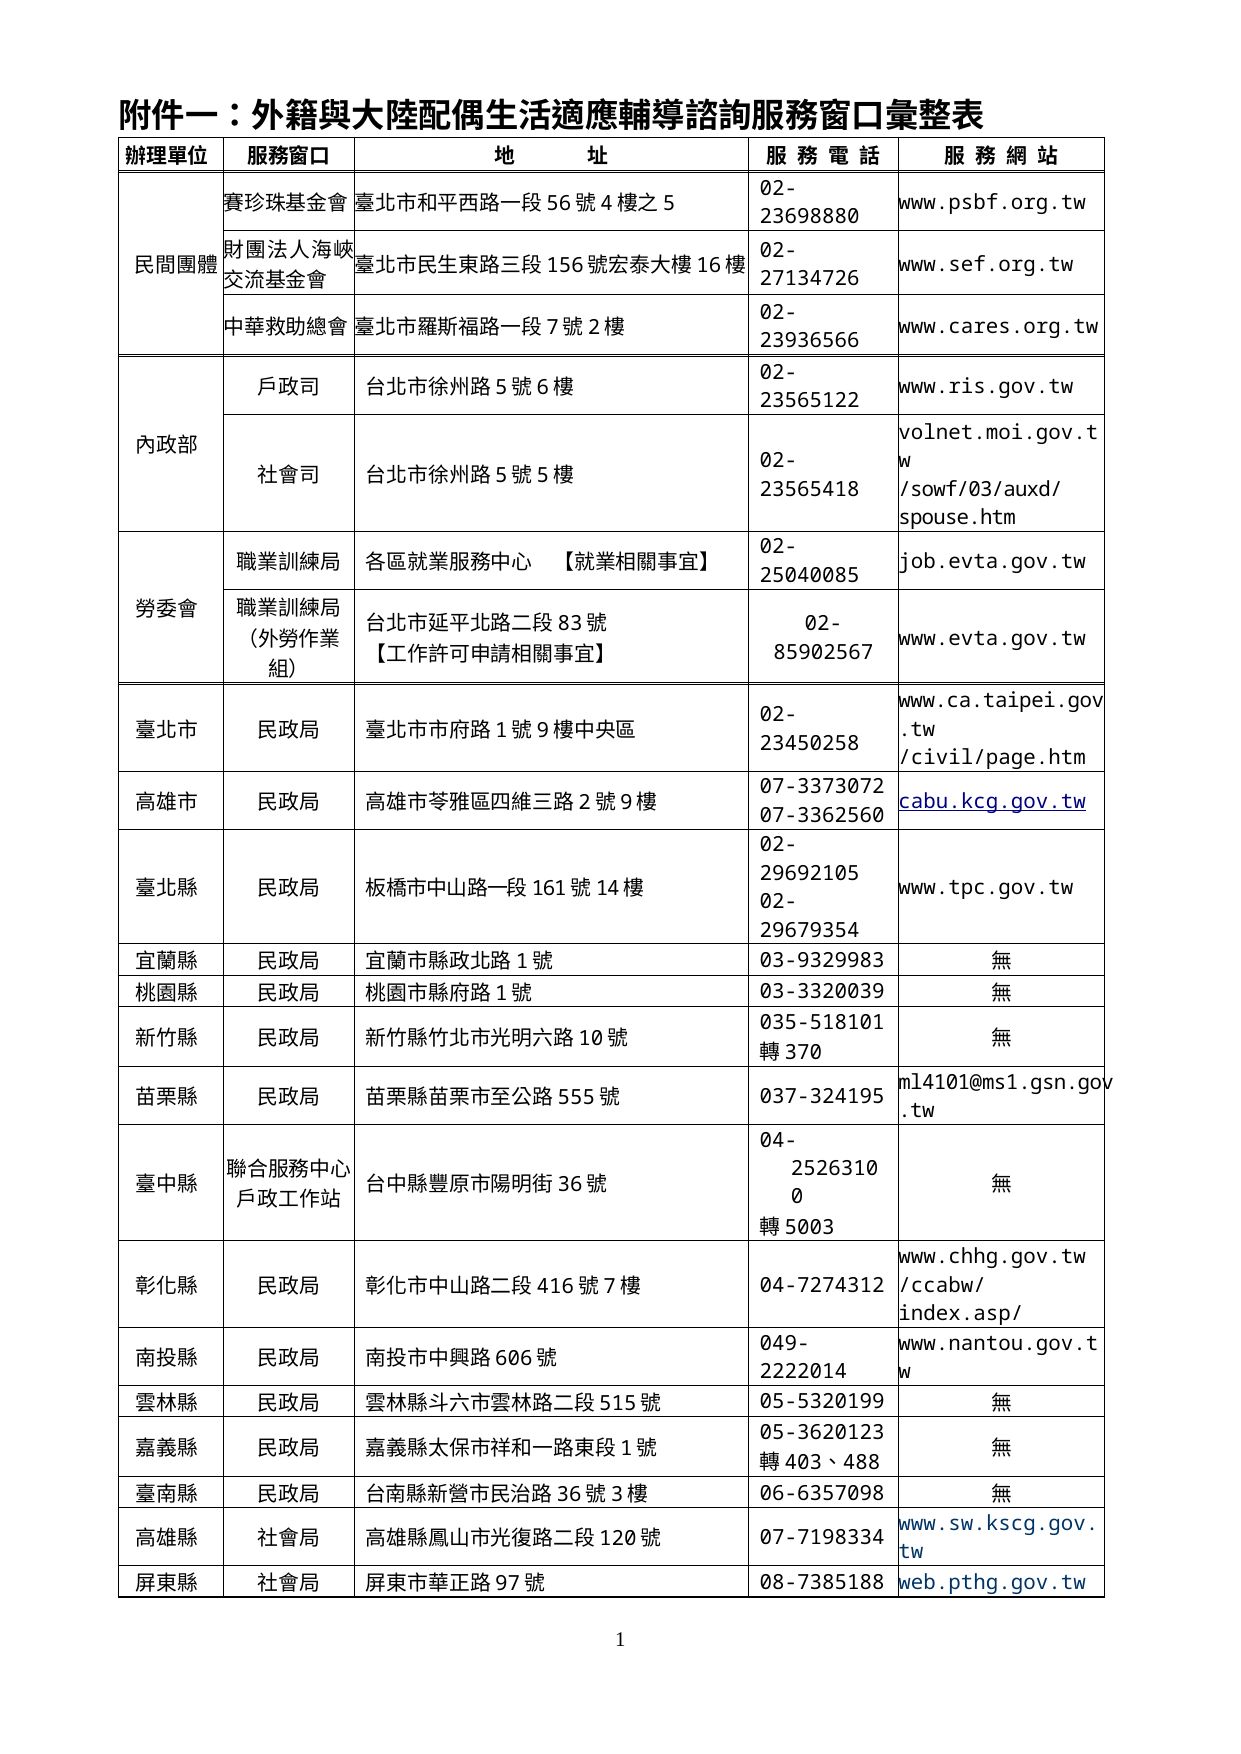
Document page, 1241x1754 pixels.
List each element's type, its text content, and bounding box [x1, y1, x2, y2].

table_cell 高雄市苓雅區四維三路2號9樓 [355, 772, 748, 828]
table_cell 03-9329983 [749, 944, 898, 975]
table_cell 賽珍珠基金會 [224, 173, 354, 230]
table_cell 035-518101 轉370 [749, 1007, 898, 1066]
table_cell 05-5320199 [749, 1386, 898, 1416]
table_cell 02-23936566 [749, 295, 898, 354]
table_cell 民政局 [224, 976, 354, 1006]
table_cell 民政局 [224, 944, 354, 975]
table_cell 中華救助總會 [224, 295, 354, 354]
table_cell 臺北縣 [119, 830, 223, 943]
table_cell 民政局 [224, 1328, 354, 1385]
table_cell 宜蘭縣 [119, 944, 223, 975]
table_cell 各區就業服務中心 【就業相關事宜】 [355, 532, 748, 588]
table_cell 02-23698880 [749, 173, 898, 230]
table_cell 屏東縣 [119, 1566, 223, 1596]
table_cell 彰化市中山路二段416號7樓 [355, 1241, 748, 1327]
table_cell www.sef.org.tw [899, 231, 1104, 294]
table_cell 苗栗縣苗栗市至公路555號 [355, 1067, 748, 1124]
table_cell 社會司 [224, 415, 354, 531]
table_cell 臺北市羅斯福路一段7號2樓 [355, 295, 748, 354]
table_cell 民政局 [224, 1477, 354, 1507]
table_cell 高雄市 [119, 772, 223, 828]
table_cell www.psbf.org.tw [899, 173, 1104, 230]
table_cell 職業訓練局（外勞作業組） [224, 590, 354, 682]
table_cell 台南縣新營市民治路36號3樓 [355, 1477, 748, 1507]
table_cell 雲林縣 [119, 1386, 223, 1416]
table_cell 新竹縣 [119, 1007, 223, 1066]
table_cell ml4101@ms1.gsn.gov.tw [899, 1067, 1104, 1124]
table_cell 彰化縣 [119, 1241, 223, 1327]
table_cell 內政部 [119, 357, 223, 531]
table_cell 無 [899, 1417, 1104, 1476]
table_cell 04-25263100 轉5003 [749, 1125, 898, 1240]
table_cell 無 [899, 1125, 1104, 1240]
table_cell 民間團體 [119, 173, 223, 354]
table_cell 07-7198334 [749, 1508, 898, 1565]
table_cell 05-3620123 轉403、488 [749, 1417, 898, 1476]
table_cell www.ris.gov.tw [899, 357, 1104, 414]
table_cell 民政局 [224, 772, 354, 828]
table_cell 高雄縣鳳山市光復路二段120號 [355, 1508, 748, 1565]
table_cell 07-3373072 07-3362560 [749, 772, 898, 828]
table_cell 民政局 [224, 1386, 354, 1416]
table_header 服 務 電 話 [749, 138, 898, 170]
table_cell 苗栗縣 [119, 1067, 223, 1124]
table_cell 嘉義縣 [119, 1417, 223, 1476]
table_cell 無 [899, 1477, 1104, 1507]
table_cell 嘉義縣太保市祥和一路東段1號 [355, 1417, 748, 1476]
table_cell 037-324195 [749, 1067, 898, 1124]
table_cell 無 [899, 1386, 1104, 1416]
table_cell 民政局 [224, 830, 354, 943]
table_cell web.pthg.gov.tw [899, 1566, 1104, 1596]
table_cell 06-6357098 [749, 1477, 898, 1507]
table_cell 02-23450258 [749, 685, 898, 771]
table_cell www.cares.org.tw [899, 295, 1104, 354]
table_cell www.chhg.gov.tw /ccabw/index.asp/ [899, 1241, 1104, 1327]
table_cell 臺中縣 [119, 1125, 223, 1240]
text 附件一：外籍與大陸配偶生活適應輔導諮詢服務窗口彙整表 [118, 89, 1122, 137]
table_cell 臺北市市府路1號9樓中央區 [355, 685, 748, 771]
table_cell 勞委會 [119, 532, 223, 682]
table_cell 臺北市民生東路三段156號宏泰大樓16樓 [355, 231, 748, 294]
table_cell 民政局 [224, 685, 354, 771]
table_cell 台北市徐州路5號5樓 [355, 415, 748, 531]
table_cell 財團法人海峽交流基金會 [224, 231, 354, 294]
table_cell 無 [899, 944, 1104, 975]
table_cell 戶政司 [224, 357, 354, 414]
table_cell 聯合服務中心戶政工作站 [224, 1125, 354, 1240]
table_cell 新竹縣竹北市光明六路10號 [355, 1007, 748, 1066]
table_cell 08-7385188 [749, 1566, 898, 1596]
table_header 地 址 [355, 138, 748, 170]
table_cell job.evta.gov.tw [899, 532, 1104, 588]
table_cell 桃園縣 [119, 976, 223, 1006]
table_cell 職業訓練局 [224, 532, 354, 588]
table_cell 台中縣豐原市陽明街36號 [355, 1125, 748, 1240]
table_cell 雲林縣斗六市雲林路二段515號 [355, 1386, 748, 1416]
table_header 辦理單位 [119, 138, 223, 170]
table_cell 無 [899, 976, 1104, 1006]
table_cell 高雄縣 [119, 1508, 223, 1565]
table_cell 02-85902567 [749, 590, 898, 682]
table_cell 台北市徐州路5號6樓 [355, 357, 748, 414]
table_cell www.tpc.gov.tw [899, 830, 1104, 943]
table_cell 民政局 [224, 1241, 354, 1327]
table_cell 社會局 [224, 1566, 354, 1596]
table_cell 台北市延平北路二段83號 【工作許可申請相關事宜】 [355, 590, 748, 682]
table_cell 民政局 [224, 1067, 354, 1124]
table_cell 02-23565122 [749, 357, 898, 414]
table_cell 臺南縣 [119, 1477, 223, 1507]
table_cell 民政局 [224, 1007, 354, 1066]
table_cell 臺北市和平西路一段56號4樓之5 [355, 173, 748, 230]
table_header 服務窗口 [224, 138, 354, 170]
table_cell 02-25040085 [749, 532, 898, 588]
table_header 服 務 網 站 [899, 138, 1104, 170]
table_cell www.ca.taipei.gov.tw /civil/page.htm [899, 685, 1104, 771]
table_cell 無 [899, 1007, 1104, 1066]
table_cell www.nantou.gov.tw [899, 1328, 1104, 1385]
table_cell 02-27134726 [749, 231, 898, 294]
table_cell cabu.kcg.gov.tw [899, 772, 1104, 828]
table_cell 南投縣 [119, 1328, 223, 1385]
table_cell 02-23565418 [749, 415, 898, 531]
table_cell 宜蘭市縣政北路1號 [355, 944, 748, 975]
table_cell 板橋市中山路一段161號14樓 [355, 830, 748, 943]
table_cell 04-7274312 [749, 1241, 898, 1327]
table_cell 02-29692105 02-29679354 [749, 830, 898, 943]
table_cell 049-2222014 [749, 1328, 898, 1385]
table_cell www.sw.kscg.gov.tw [899, 1508, 1104, 1565]
table_cell 臺北市 [119, 685, 223, 771]
table_cell 社會局 [224, 1508, 354, 1565]
table_cell 桃園市縣府路1號 [355, 976, 748, 1006]
table_cell 屏東市華正路97號 [355, 1566, 748, 1596]
table_cell 03-3320039 [749, 976, 898, 1006]
table_cell volnet.moi.gov.tw /sowf/03/auxd/spouse.htm [899, 415, 1104, 531]
table_cell www.evta.gov.tw [899, 590, 1104, 682]
table_cell 南投市中興路606號 [355, 1328, 748, 1385]
table_cell 民政局 [224, 1417, 354, 1476]
